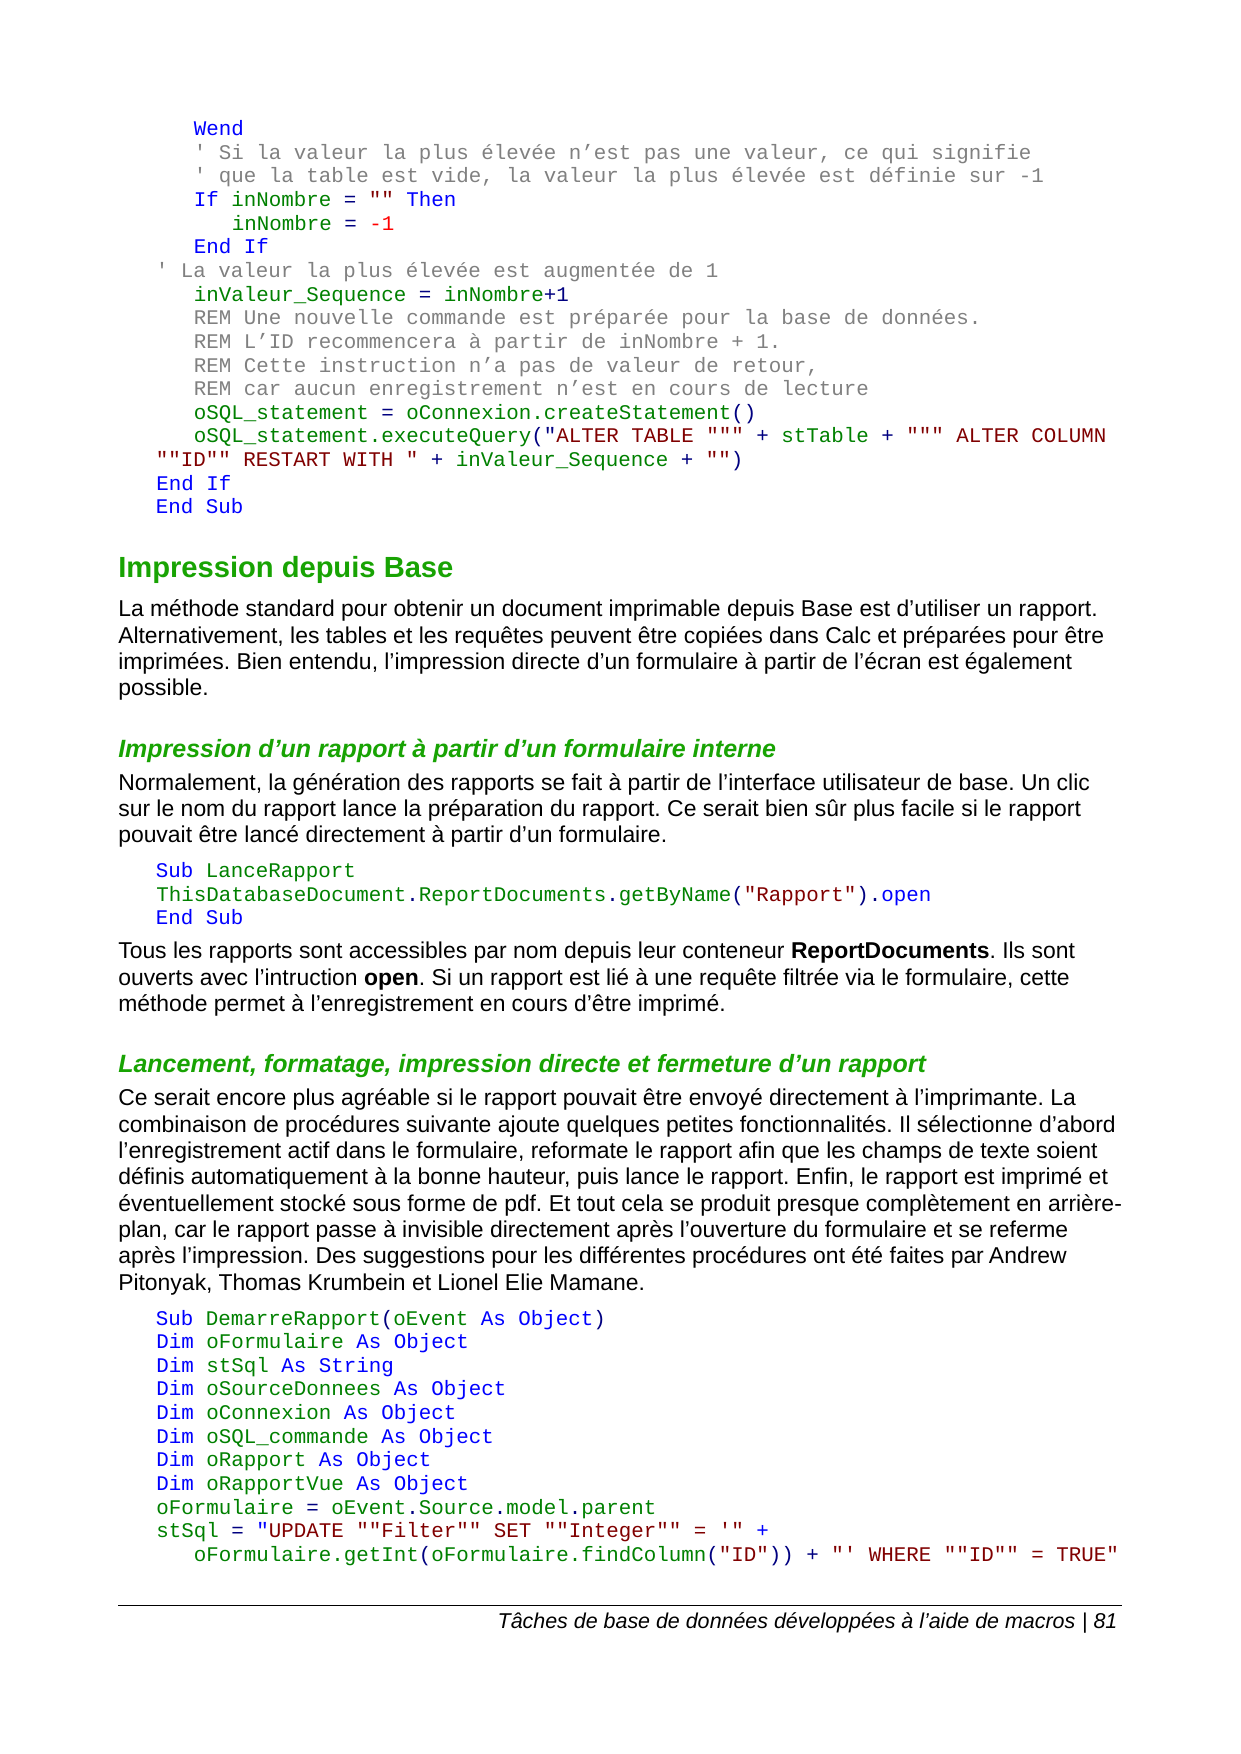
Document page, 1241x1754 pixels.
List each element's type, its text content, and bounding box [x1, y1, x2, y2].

subtitle Lancement, formatage, impression directe et fermeture d’un rapport [118, 1049, 1122, 1078]
text If inNombre = "" Then [156, 189, 1122, 213]
text REM Une nouvelle commande est préparée pour la base de données. [156, 307, 1122, 331]
text ' Si la valeur la plus élevée n’est pas une valeur, ce qui signifie [156, 142, 1122, 165]
text La méthode standard pour obtenir un document imprimable depuis Base est d’utiliser un rapport. Alternativement, les tables et les requêtes peuvent être copiées dans Calc et préparées pour être imprimées. Bien entendu, l’impression directe d’un formulaire à partir de l’écran est également possible. [118, 595, 1122, 701]
text Dim oFormulaire As Object [156, 1331, 1122, 1355]
text Dim oSQL_commande As Object [156, 1426, 1122, 1449]
text REM Cette instruction n’a pas de valeur de retour, [156, 354, 1122, 378]
text oSQL_statement = oConnexion.createStatement() [156, 402, 1122, 426]
text stSql = "UPDATE ""Filter"" SET ""Integer"" = '" + oFormulaire.getInt(oFormulaire.findColumn("ID")) + "' WHERE ""ID"" = TRUE" [156, 1520, 1122, 1568]
text Sub LanceRapport [156, 860, 1122, 884]
text REM L’ID recommencera à partir de inNombre + 1. [156, 331, 1122, 354]
text ' La valeur la plus élevée est augmentée de 1 [156, 260, 1122, 284]
text ThisDatabaseDocument.ReportDocuments.getByName("Rapport").open [156, 884, 1122, 907]
text inNombre = -1 [156, 213, 1122, 236]
text Dim oRapportVue As Object [156, 1473, 1122, 1497]
text Dim oSourceDonnees As Object [156, 1378, 1122, 1402]
subtitle Impression d’un rapport à partir d’un formulaire interne [118, 734, 1122, 763]
text inValeur_Sequence = inNombre+1 [156, 284, 1122, 307]
text Dim oRapport As Object [156, 1449, 1122, 1473]
text oSQL_statement.executeQuery("ALTER TABLE """ + stTable + """ ALTER COLUMN ""ID"" RESTART WITH " + inValeur_Sequence + "") [156, 426, 1122, 473]
text Dim oConnexion As Object [156, 1402, 1122, 1426]
subtitle Impression depuis Base [118, 550, 1122, 583]
text REM car aucun enregistrement n’est en cours de lecture [156, 378, 1122, 402]
text Ce serait encore plus agréable si le rapport pouvait être envoyé directement à l’imprimante. La combinaison de procédures suivante ajoute quelques petites fonctionnalités. Il sélectionne d’abord l’enregistrement actif dans le formulaire, reformate le rapport afin que les champs de texte soient définis automatiquement à la bonne hauteur, puis lance le rapport. Enfin, le rapport est imprimé et éventuellement stocké sous forme de pdf. Et tout cela se produit presque complètement en arrière-plan, car le rapport passe à invisible directement après l’ouverture du formulaire et se referme après l’impression. Des suggestions pour les différentes procédures ont été faites par Andrew Pitonyak, Thomas Krumbein et Lionel Elie Mamane. [118, 1084, 1122, 1295]
text Normalement, la génération des rapports se fait à partir de l’interface utilisateur de base. Un clic sur le nom du rapport lance la préparation du rapport. Ce serait bien sûr plus facile si le rapport pouvait être lancé directement à partir d’un formulaire. [118, 768, 1122, 848]
text Wend [156, 118, 1122, 142]
text End If [156, 473, 1122, 496]
text oFormulaire = oEvent.Source.model.parent [156, 1497, 1122, 1520]
text Dim stSql As String [156, 1355, 1122, 1378]
text Sub DemarreRapport(oEvent As Object) [156, 1307, 1122, 1331]
text End Sub [156, 907, 1122, 931]
text Tous les rapports sont accessibles par nom depuis leur conteneur ReportDocuments. Ils sont ouverts avec l’intruction open. Si un rapport est lié à une requête filtrée via le formulaire, cette méthode permet à l’enregistrement en cours d’être imprimé. [118, 937, 1122, 1016]
text End If [156, 236, 1122, 260]
text ' que la table est vide, la valeur la plus élevée est définie sur -1 [156, 165, 1122, 189]
text End Sub [156, 496, 1122, 520]
